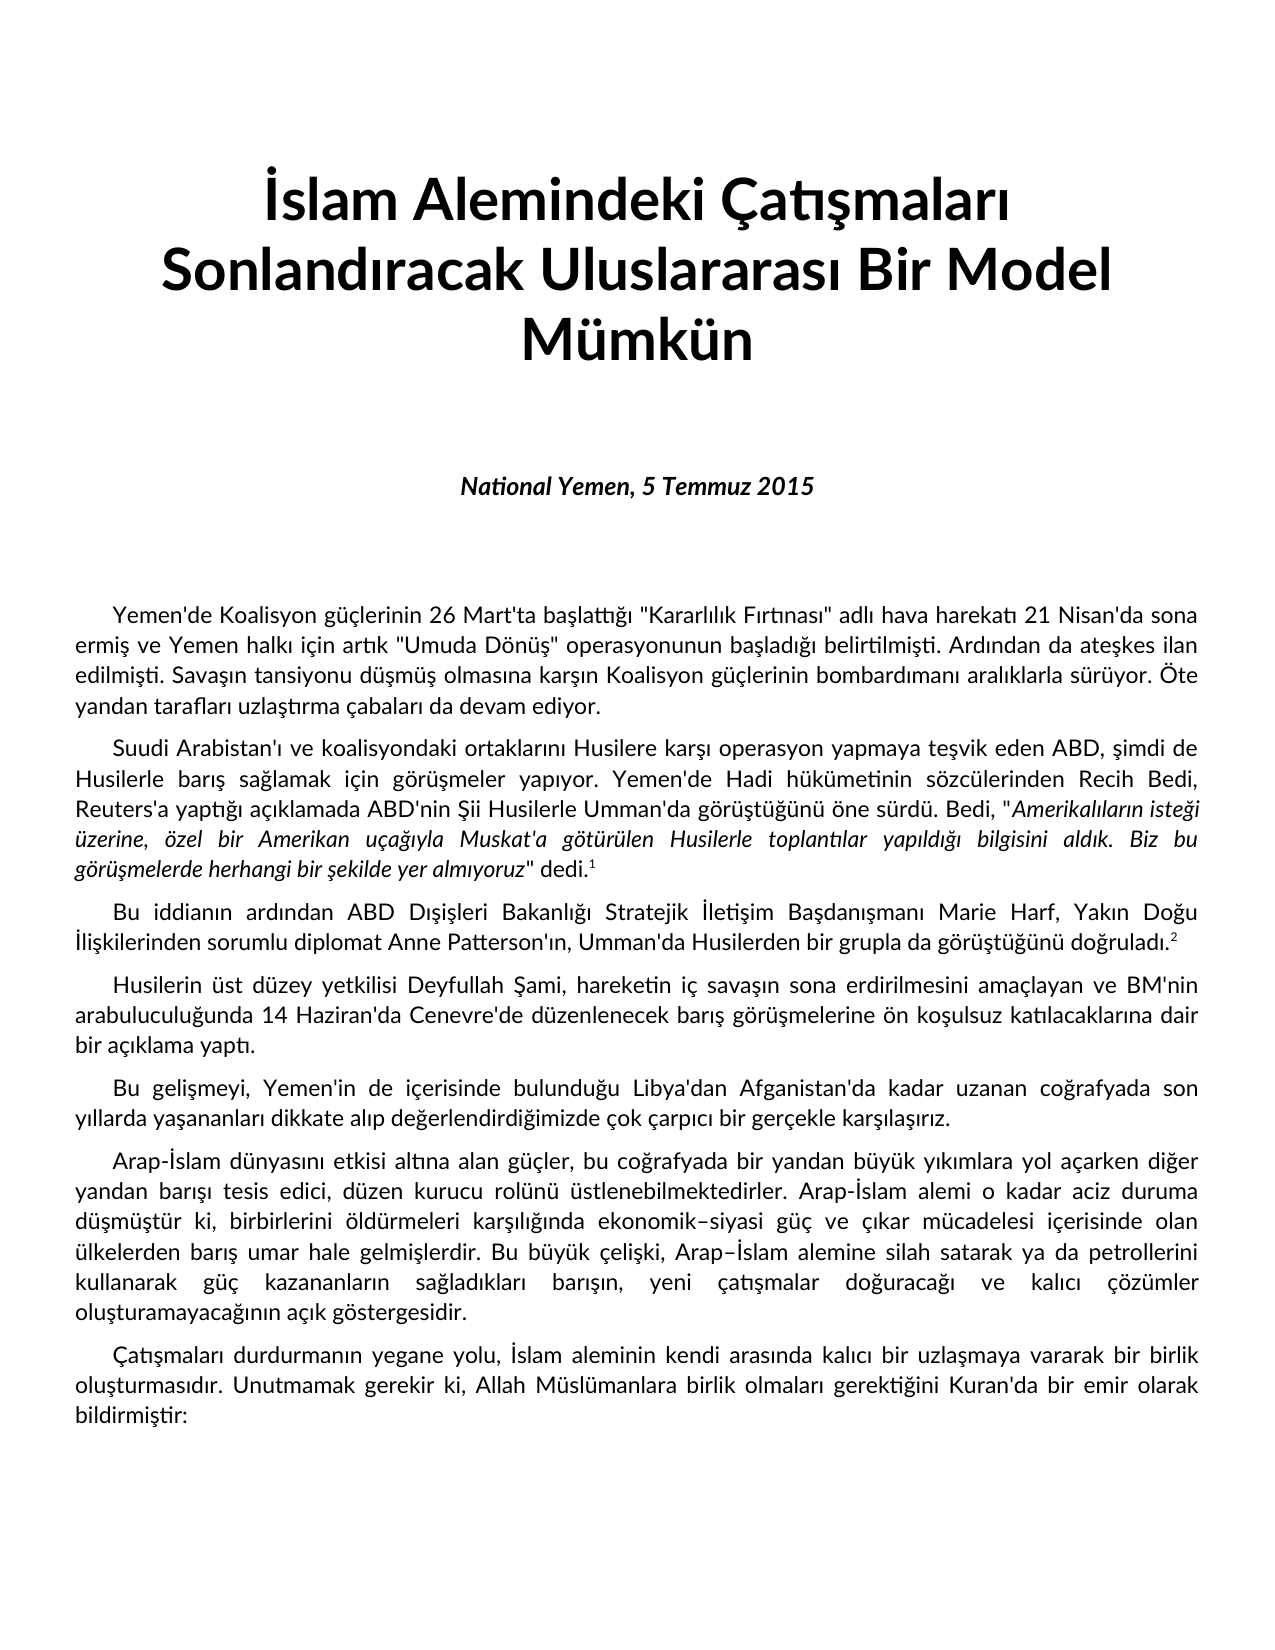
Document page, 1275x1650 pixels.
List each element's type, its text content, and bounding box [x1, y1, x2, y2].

text Bu iddianın ardından ABD Dışişleri Bakanlığı Stratejik İletişim Başdanışmanı Marie Harf, Yakın Doğu İlişkilerinden sorumlu diplomat Anne Patterson'ın, Umman'da Husilerden bir grupla da görüştüğünü doğruladı.2 [75, 898, 1200, 955]
text Bu gelişmeyi, Yemen'in de içerisinde bulunduğu Libya'dan Afganistan'da kadar uzanan coğrafyada son yıllarda yaşananları dikkate alıp değerlendirdiğimizde çok çarpıcı bir gerçekle karşılaşırız. [75, 1074, 1200, 1131]
text Yemen'de Koalisyon güçlerinin 26 Mart'ta başlattığı "Kararlılık Fırtınası" adlı hava harekatı 21 Nisan'da sona ermiş ve Yemen halkı için artık "Umuda Dönüş" operasyonunun başladığı belirtilmişti. Ardından da ateşkes ilan edilmişti. Savaşın tansiyonu düşmüş olmasına karşın Koalisyon güçlerinin bombardımanı aralıklarla sürüyor. Öte yandan tarafları uzlaştırma çabaları da devam ediyor. [75, 601, 1200, 719]
text Çatışmaları durdurmanın yegane yolu, İslam aleminin kendi arasında kalıcı bir uzlaşmaya vararak bir birlik oluşturmasıdır. Unutmamak gerekir ki, Allah Müslümanlara birlik olmaları gerektiğini Kuran'da bir emir olarak bildirmiştir: [75, 1340, 1200, 1428]
text Husilerin üst düzey yetkilisi Deyfullah Şami, hareketin iç savaşın sona erdirilmesini amaçlayan ve BM'nin arabuluculuğunda 14 Haziran'da Cenevre'de düzenlenecek barış görüşmelerine ön koşulsuz katılacaklarına dair bir açıklama yaptı. [75, 971, 1200, 1058]
text Suudi Arabistan'ı ve koalisyondaki ortaklarını Husilere karşı operasyon yapmaya teşvik eden ABD, şimdi de Husilerle barış sağlamak için görüşmeler yapıyor. Yemen'de Hadi hükümetinin sözcülerinden Recih Bedi, Reuters'a yaptığı açıklamada ABD'nin Şii Husilerle Umman'da görüştüğünü öne sürdü. Bedi, "Amerikalıların isteği üzerine, özel bir Amerikan uçağıyla Muskat'a götürülen Husilerle toplantılar yapıldığı bilgisini aldık. Biz bu görüşmelerde herhangi bir şekilde yer almıyoruz" dedi.1 [75, 734, 1200, 882]
text Arap-İslam dünyasını etkisi altına alan güçler, bu coğrafyada bir yandan büyük yıkımlara yol açarken diğer yandan barışı tesis edici, düzen kurucu rolünü üstlenebilmektedirler. Arap-İslam alemi o kadar aciz duruma düşmüştür ki, birbirlerini öldürmeleri karşılığında ekonomik–siyasi güç ve çıkar mücadelesi içerisinde olan ülkelerden barış umar hale gelmişlerdir. Bu büyük çelişki, Arap–İslam alemine silah satarak ya da petrollerini kullanarak güç kazananların sağladıkları barışın, yeni çatışmalar doğuracağı ve kalıcı çözümler oluşturamayacağının açık göstergesidir. [75, 1147, 1200, 1325]
subtitle İslam Alemindeki Çatışmaları Sonlandıracak Uluslararası Bir Model Mümkün [75, 162, 1200, 372]
text National Yemen, 5 Temmuz 2015 [75, 470, 1200, 500]
